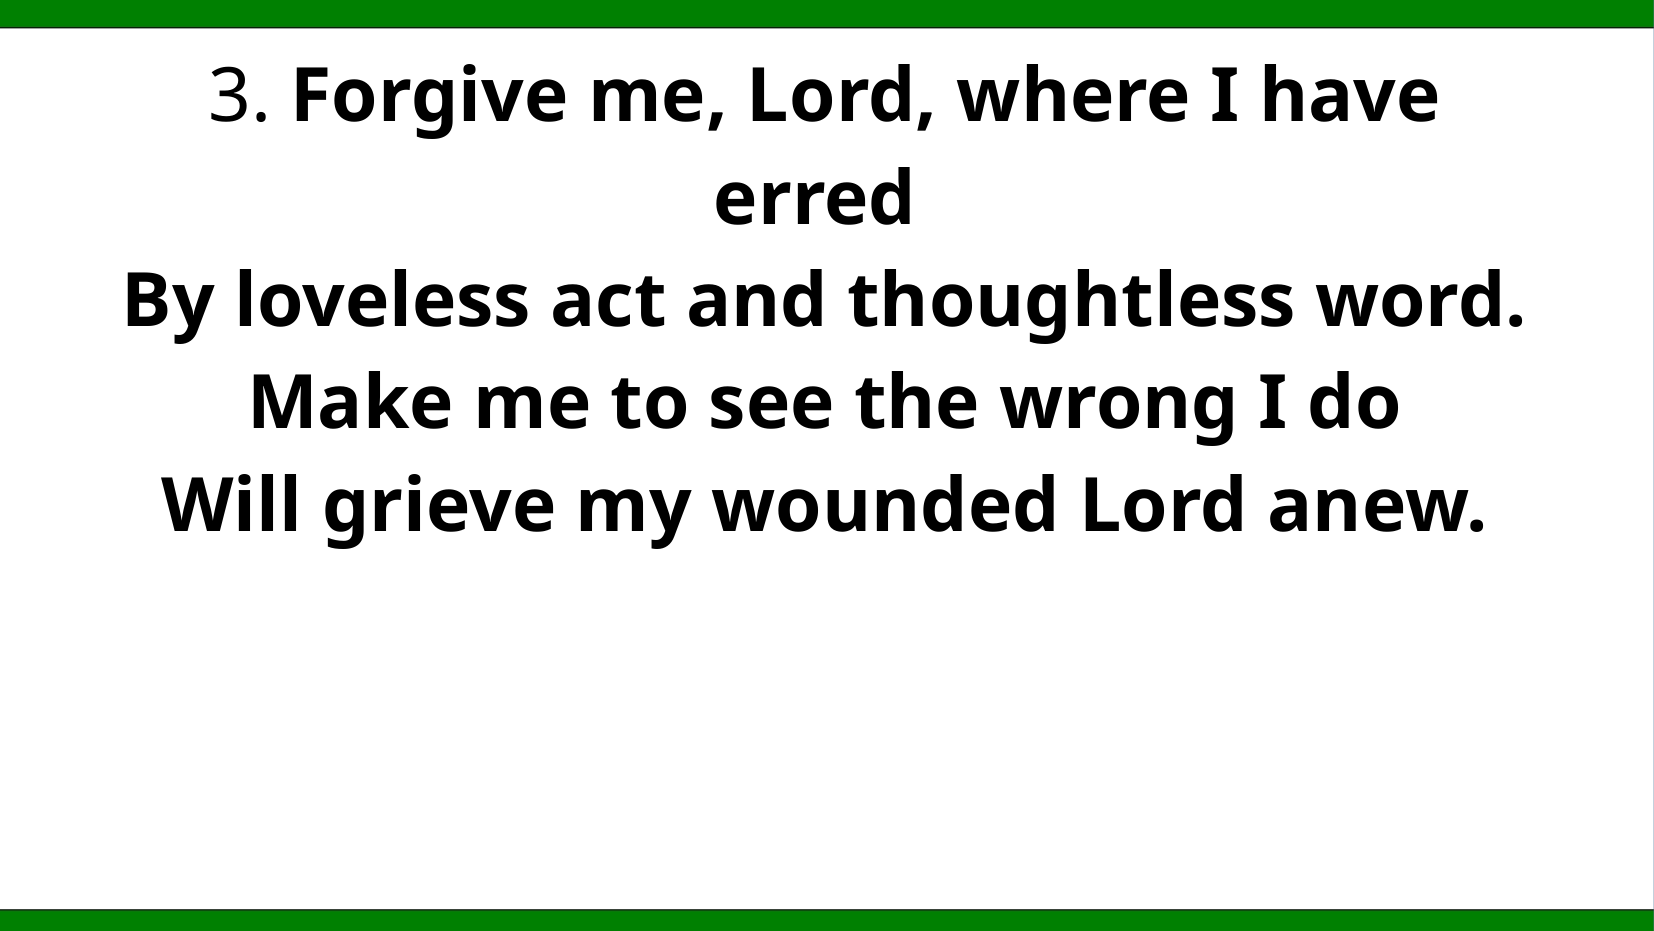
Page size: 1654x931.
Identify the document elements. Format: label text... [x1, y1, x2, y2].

picture [0, 0, 1654, 931]
text_box 3. Forgive me, Lord, where I have erred By loveless act and thoughtless word. Make me to see the wrong I do Will grieve my wounded Lord anew. [90, 34, 1561, 449]
